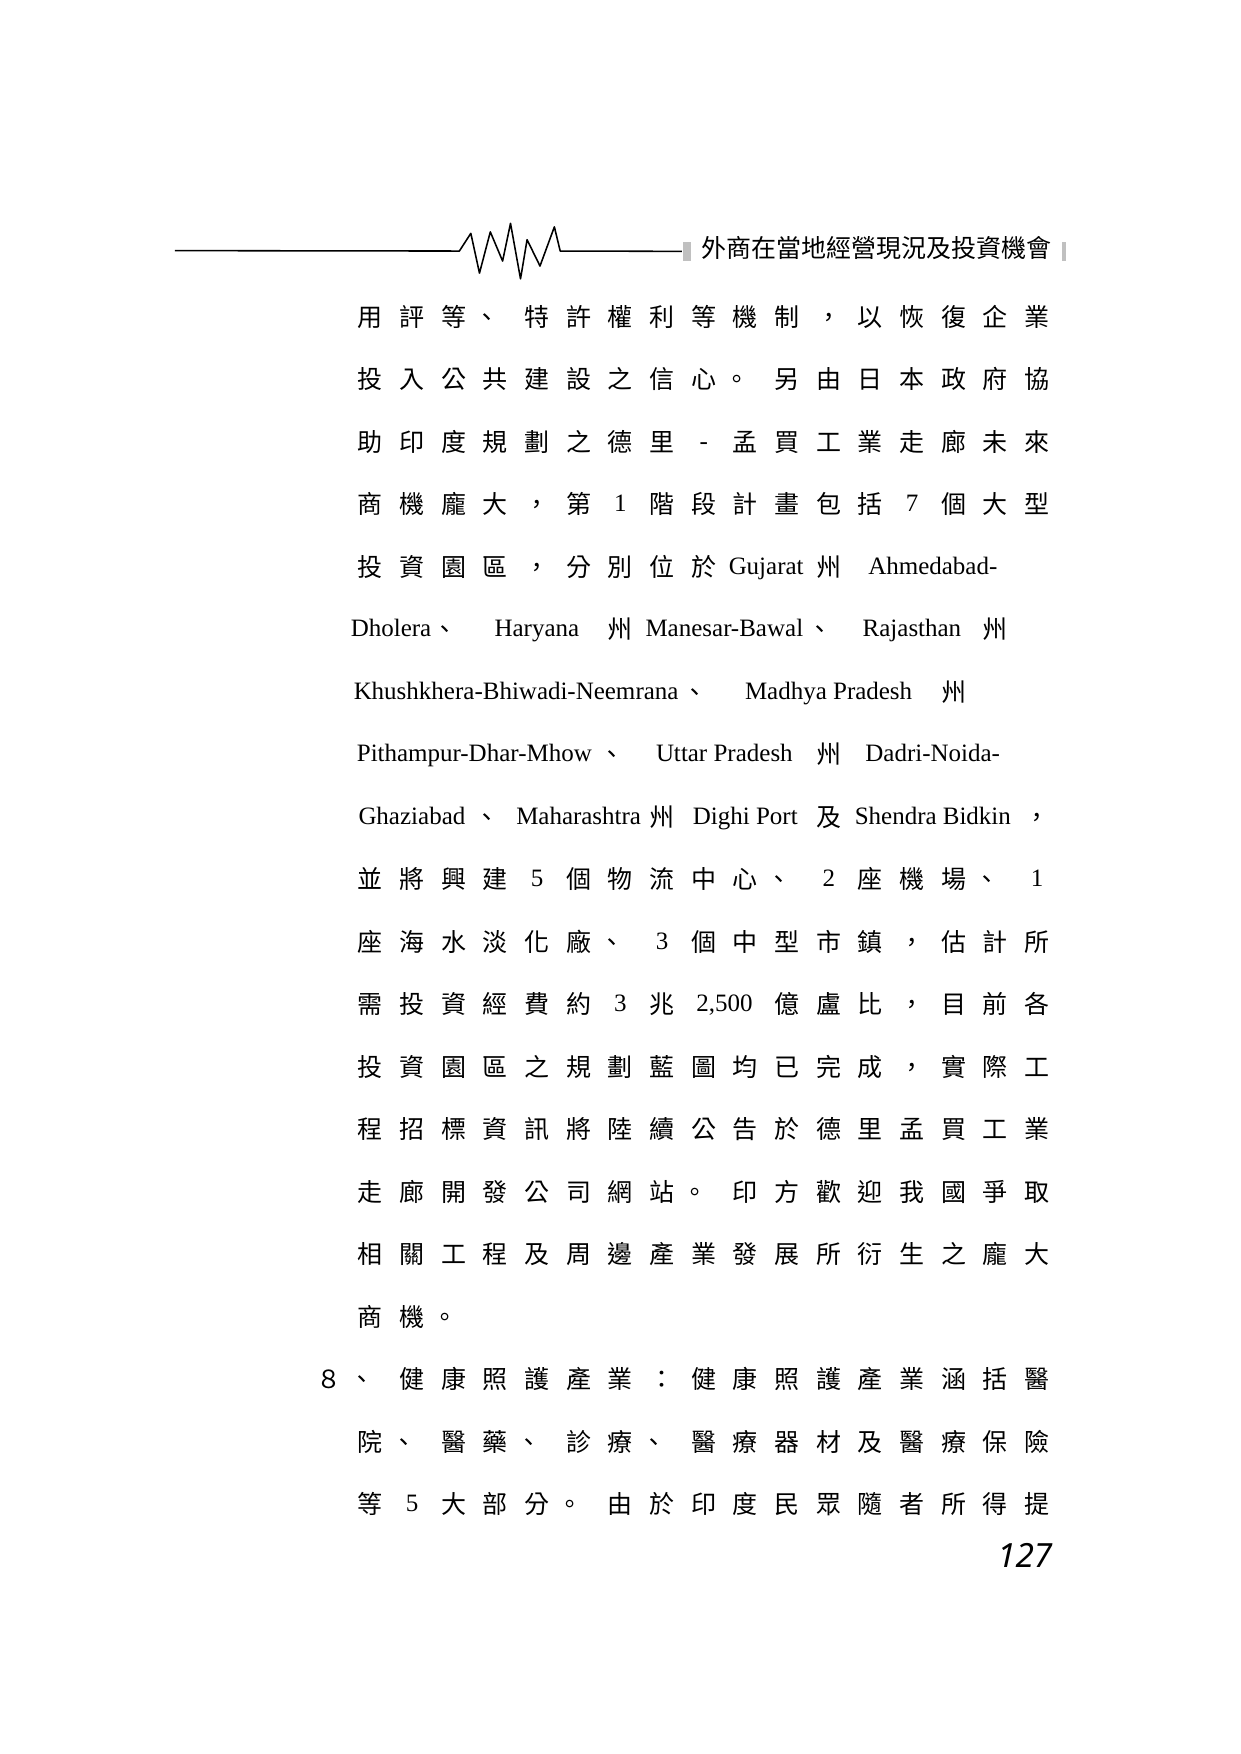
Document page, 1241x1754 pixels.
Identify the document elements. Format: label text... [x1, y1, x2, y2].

text ８、健康照護產業：健康照護產業涵括醫院、醫藥、診療、醫療器材及醫療保險等5大部分。由於印度民眾隨者所得提 [281, 1336, 1058, 1523]
text 用評等、特許權利等機制，以恢復企業投入公共建設之信心。另由日本政府協助印度規劃之德里-孟買工業走廊未來商機龐大，第1階段計畫包括7個大型投資園區，分別位於Gujarat州Ahmedabad-Dholera、Haryana州Manesar-Bawal、Rajasthan州Khushkhera-Bhiwadi-Neemrana、Madhya Pradesh州Pithampur-Dhar-Mhow、Uttar Pradesh州Dadri-Noida-Ghaziabad、Maharashtra州Dighi Port及Shendra Bidkin，並將興建5個物流中心、2座機場、1座海水淡化廠、3個中型市鎮，估計所需投資經費約3兆2,500億盧比，目前各投資園區之規劃藍圖均已完成，實際工程招標資訊將陸續公告於德里孟買工業走廊開發公司網站。印方歡迎我國爭取相關工程及周邊產業發展所衍生之龐大商機。 [281, 273, 1058, 1336]
